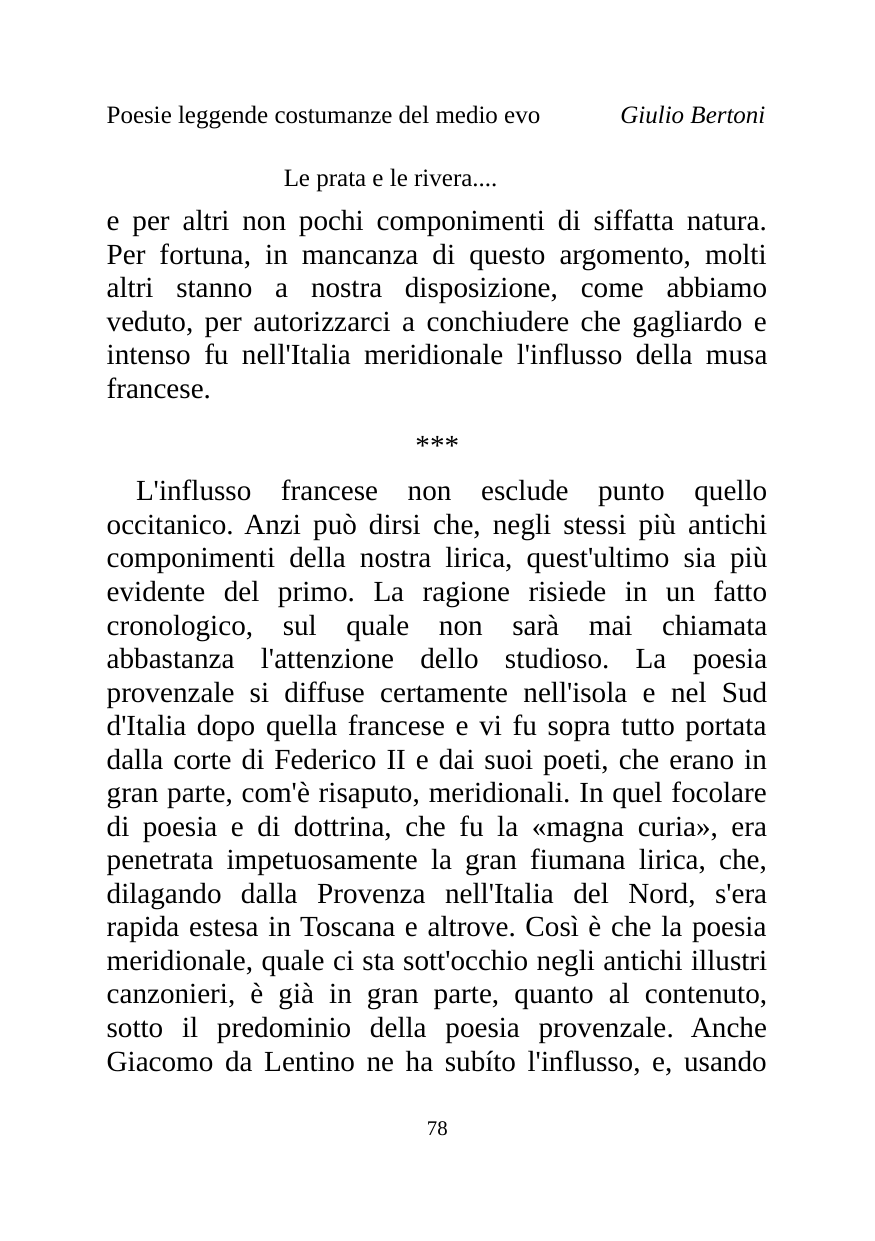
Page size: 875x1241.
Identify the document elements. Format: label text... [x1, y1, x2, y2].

text Le prata e le rivera.... [283, 163, 768, 191]
text *** [106, 428, 768, 462]
text L'influsso francese non esclude punto quello occitanico. Anzi può dirsi che, negli stessi più antichi componimenti della nostra lirica, quest'ultimo sia più evidente del primo. La ragione risiede in un fatto cronologico, sul quale non sarà mai chiamata abbastanza l'attenzione dello studioso. La poesia provenzale si diffuse certamente nell'isola e nel Sud d'Italia dopo quella francese e vi fu sopra tutto portata dalla corte di Federico II e dai suoi poeti, che erano in gran parte, com'è risaputo, meridionali. In quel focolare di poesia e di dottrina, che fu la «magna curia», era penetrata impetuosamente la gran fiumana lirica, che, dilagando dalla Provenza nell'Italia del Nord, s'era rapida estesa in Toscana e altrove. Così è che la poesia meridionale, quale ci sta sott'occhio negli antichi illustri canzonieri, è già in gran parte, quanto al contenuto, sotto il predominio della poesia provenzale. Anche Giacomo da Lentino ne ha subíto l'influsso, e, usando [106, 473, 768, 1077]
text e per altri non pochi componimenti di siffatta natura. Per fortuna, in mancanza di questo argomento, molti altri stanno a nostra disposizione, come abbiamo veduto, per autorizzarci a conchiudere che gagliardo e intenso fu nell'Italia meridionale l'influsso della musa francese. [106, 203, 768, 404]
